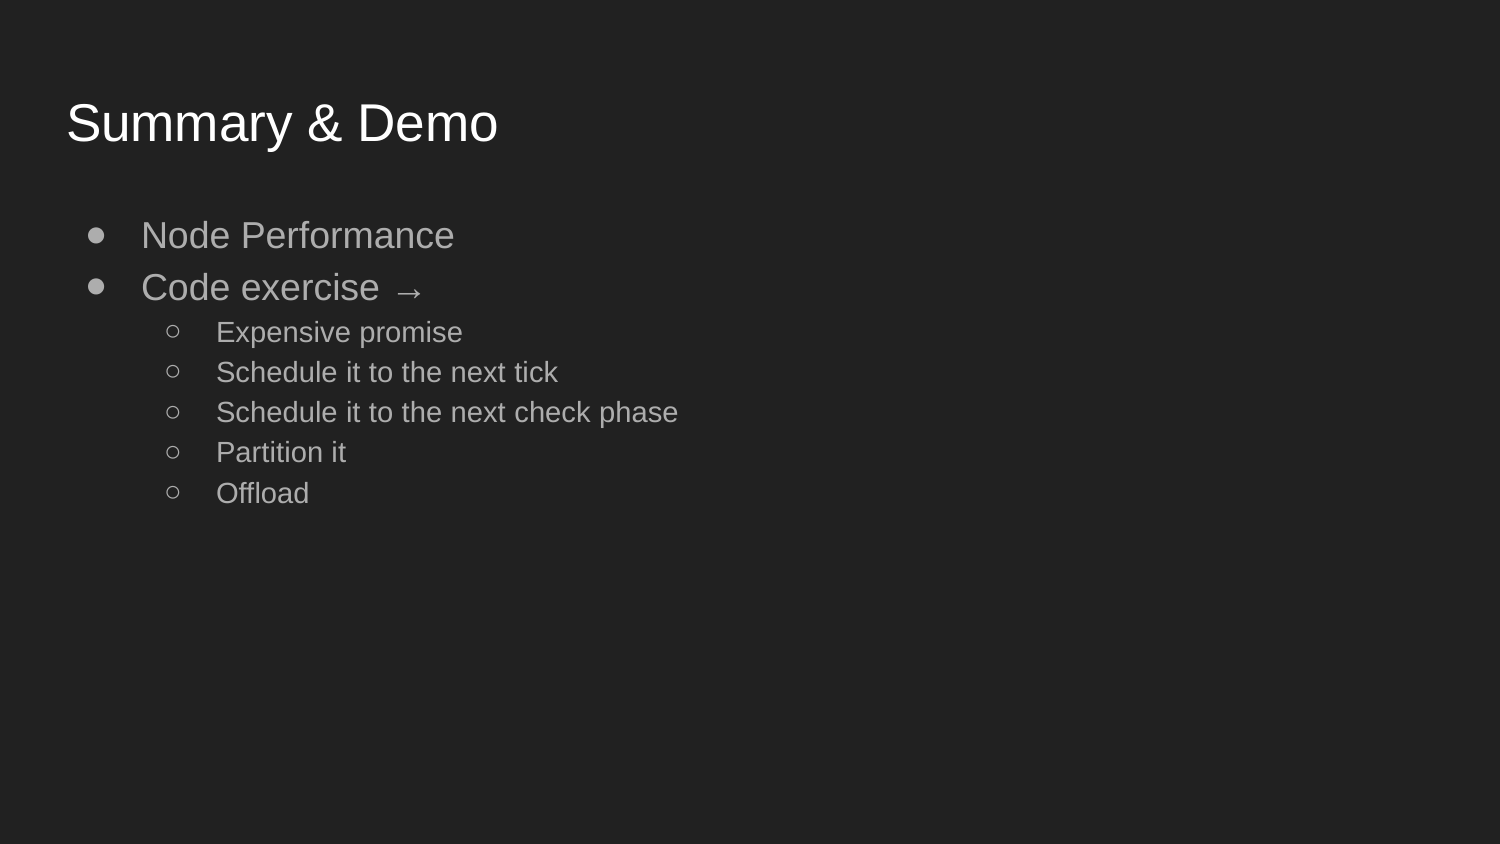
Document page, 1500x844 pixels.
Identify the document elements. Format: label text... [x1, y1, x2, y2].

list Node Performance Code exercise → Expensive promise Schedule it to the next tick Schedule it to the next check phase Partition it Offload [51, 189, 1449, 750]
title Summary & Demo [51, 72, 1449, 167]
